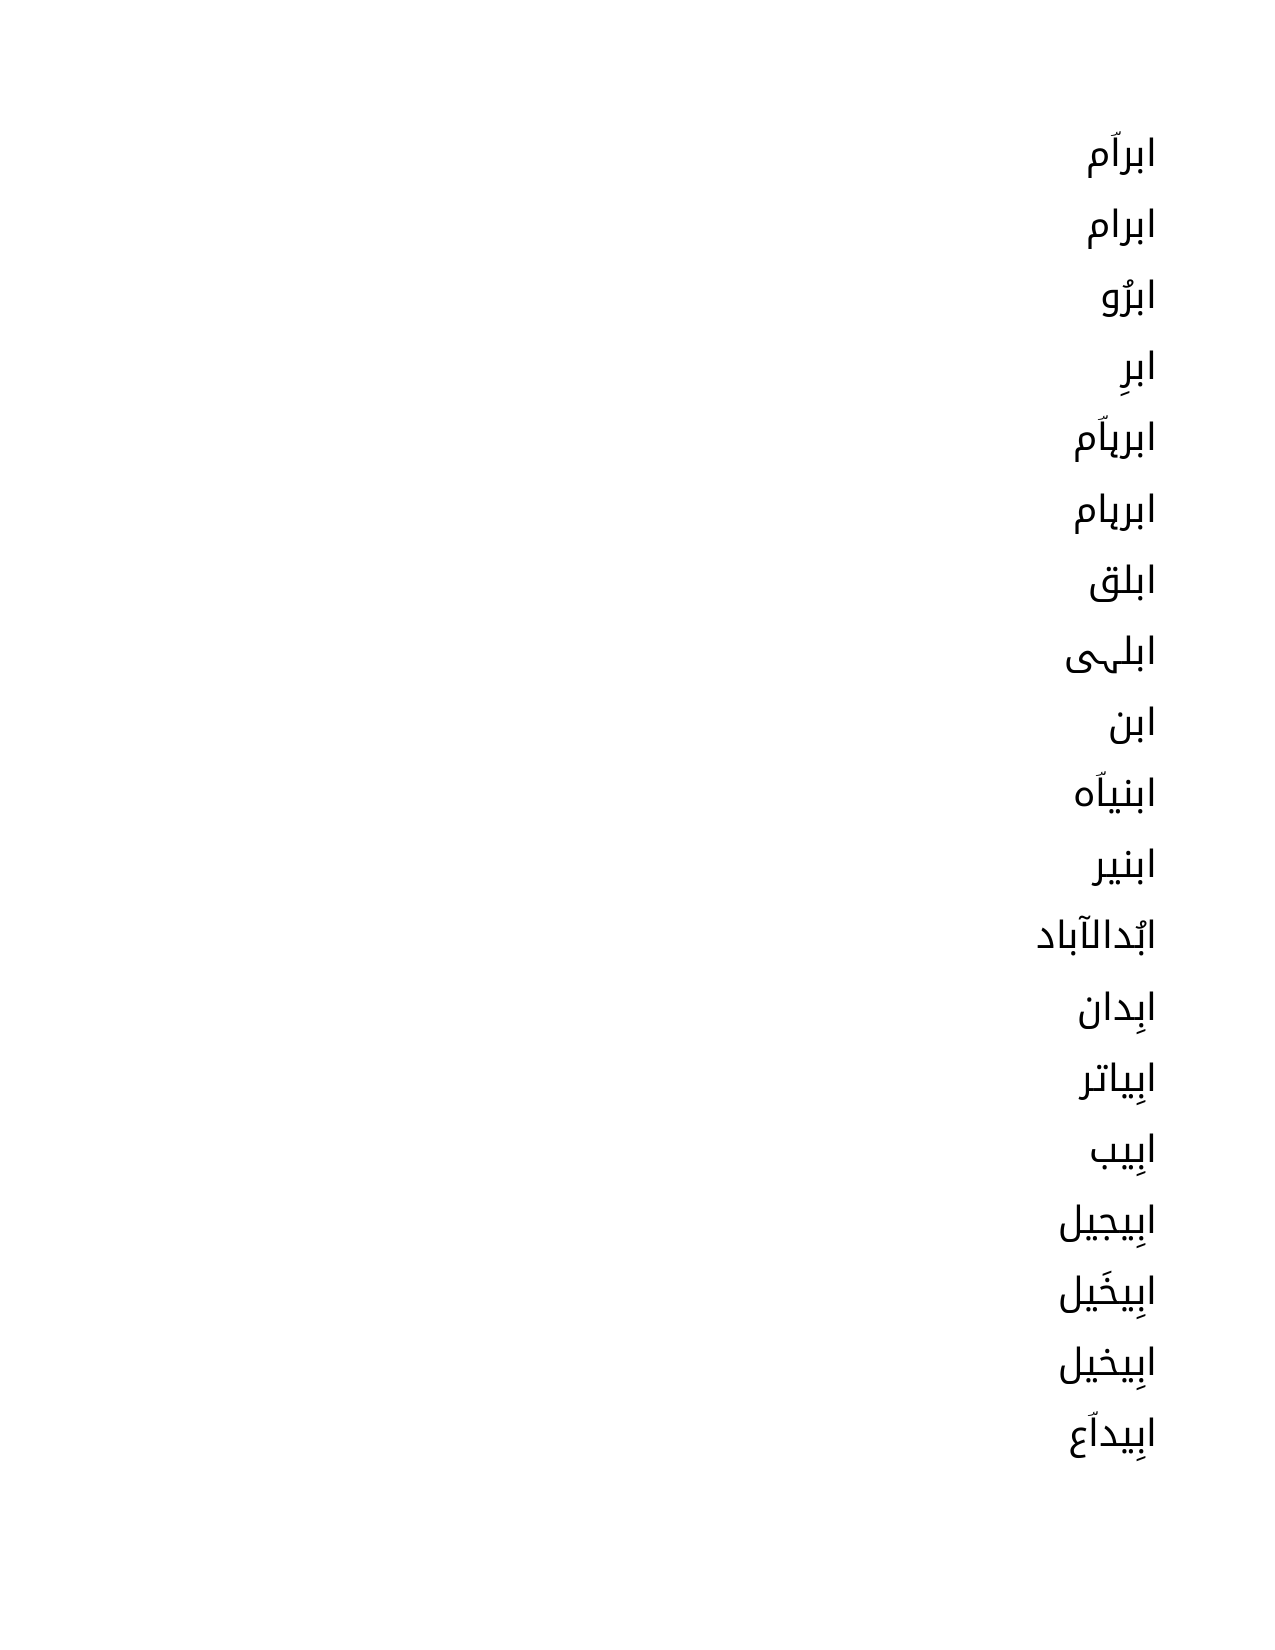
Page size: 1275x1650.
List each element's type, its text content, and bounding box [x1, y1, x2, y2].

text ابِیجیل [118, 1185, 1157, 1256]
text ابِیداؔع [118, 1399, 1157, 1470]
text ابرہام [118, 474, 1157, 545]
text ابِیخیل [118, 1328, 1157, 1399]
text ابنیر [118, 829, 1157, 901]
text ابراؔم [118, 118, 1157, 189]
text ابِیاتر [118, 1043, 1157, 1114]
text ابِیخَیل [118, 1256, 1157, 1328]
text ابرُو [118, 260, 1157, 332]
text ابرِ [118, 332, 1157, 403]
text ابن [118, 687, 1157, 758]
text ابرام [118, 189, 1157, 260]
text ابلہی [118, 616, 1157, 687]
text ابِدان [118, 972, 1157, 1043]
text ابنیاؔہ [118, 758, 1157, 829]
text ابِیب [118, 1114, 1157, 1185]
text ابُدالآباد [118, 901, 1157, 972]
text ابلق [118, 545, 1157, 616]
text ابرہاؔم [118, 403, 1157, 474]
